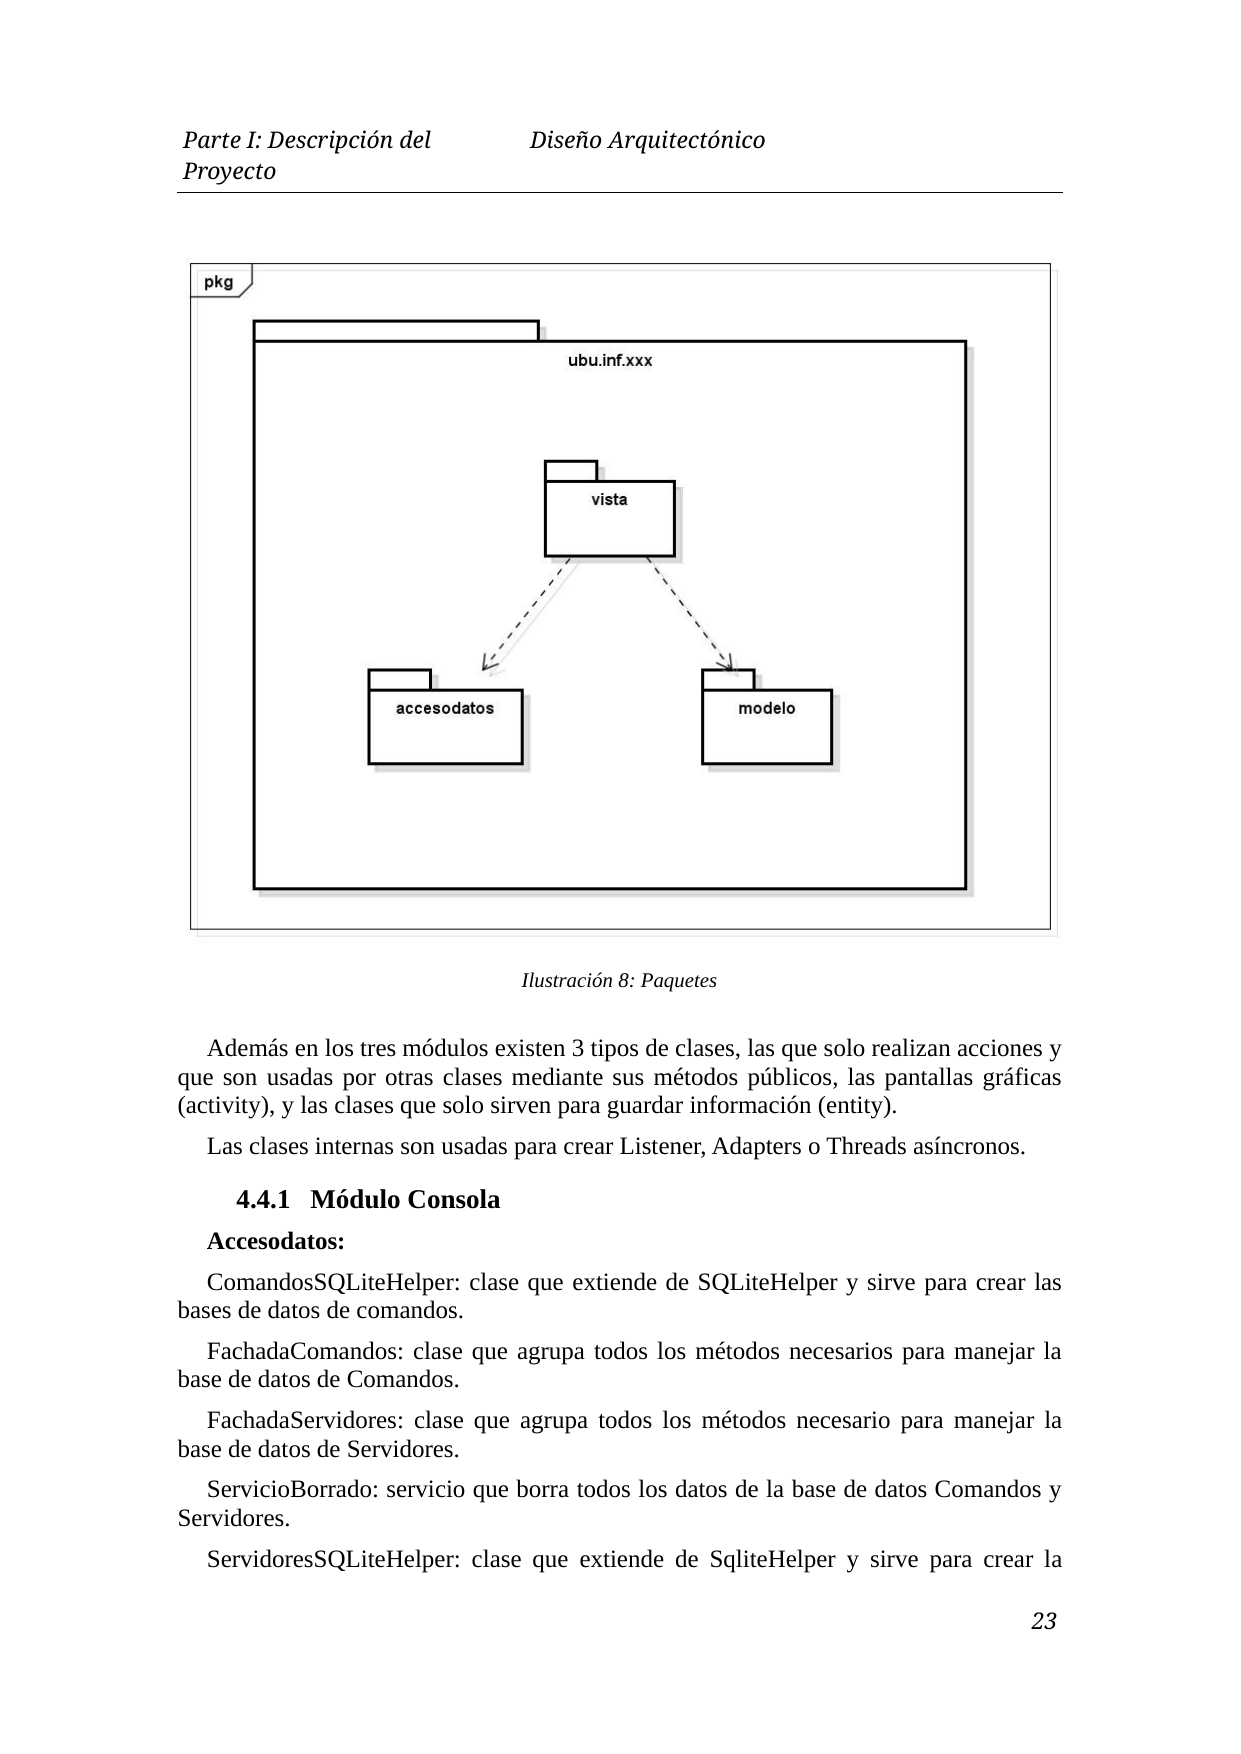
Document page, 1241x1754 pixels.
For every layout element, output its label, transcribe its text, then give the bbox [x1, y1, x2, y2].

subtitle Módulo Consola [236, 1183, 1004, 1214]
text Accesodatos: [177, 1226, 1063, 1255]
picture [177, 250, 1064, 969]
text FachadaComandos: clase que agrupa todos los métodos necesarios para manejar la base de datos de Comandos. [177, 1336, 1063, 1393]
text Las clases internas son usadas para crear Listener, Adapters o Threads asíncronos. [177, 1131, 1063, 1159]
text Además en los tres módulos existen 3 tipos de clases, las que solo realizan acciones y que son usadas por otras clases mediante sus métodos públicos, las pantallas gráficas (activity), y las clases que solo sirven para guardar información (entity). [177, 1033, 1063, 1119]
text ServidoresSQLiteHelper: clase que extiende de SqliteHelper y sirve para crear la [177, 1544, 1063, 1572]
text ServicioBorrado: servicio que borra todos los datos de la base de datos Comandos y Servidores. [177, 1474, 1063, 1532]
text ComandosSQLiteHelper: clase que extiende de SQLiteHelper y sirve para crear las bases de datos de comandos. [177, 1267, 1063, 1324]
text Ilustración 8: Paquetes [177, 969, 1063, 992]
text FachadaServidores: clase que agrupa todos los métodos necesario para manejar la base de datos de Servidores. [177, 1405, 1063, 1463]
